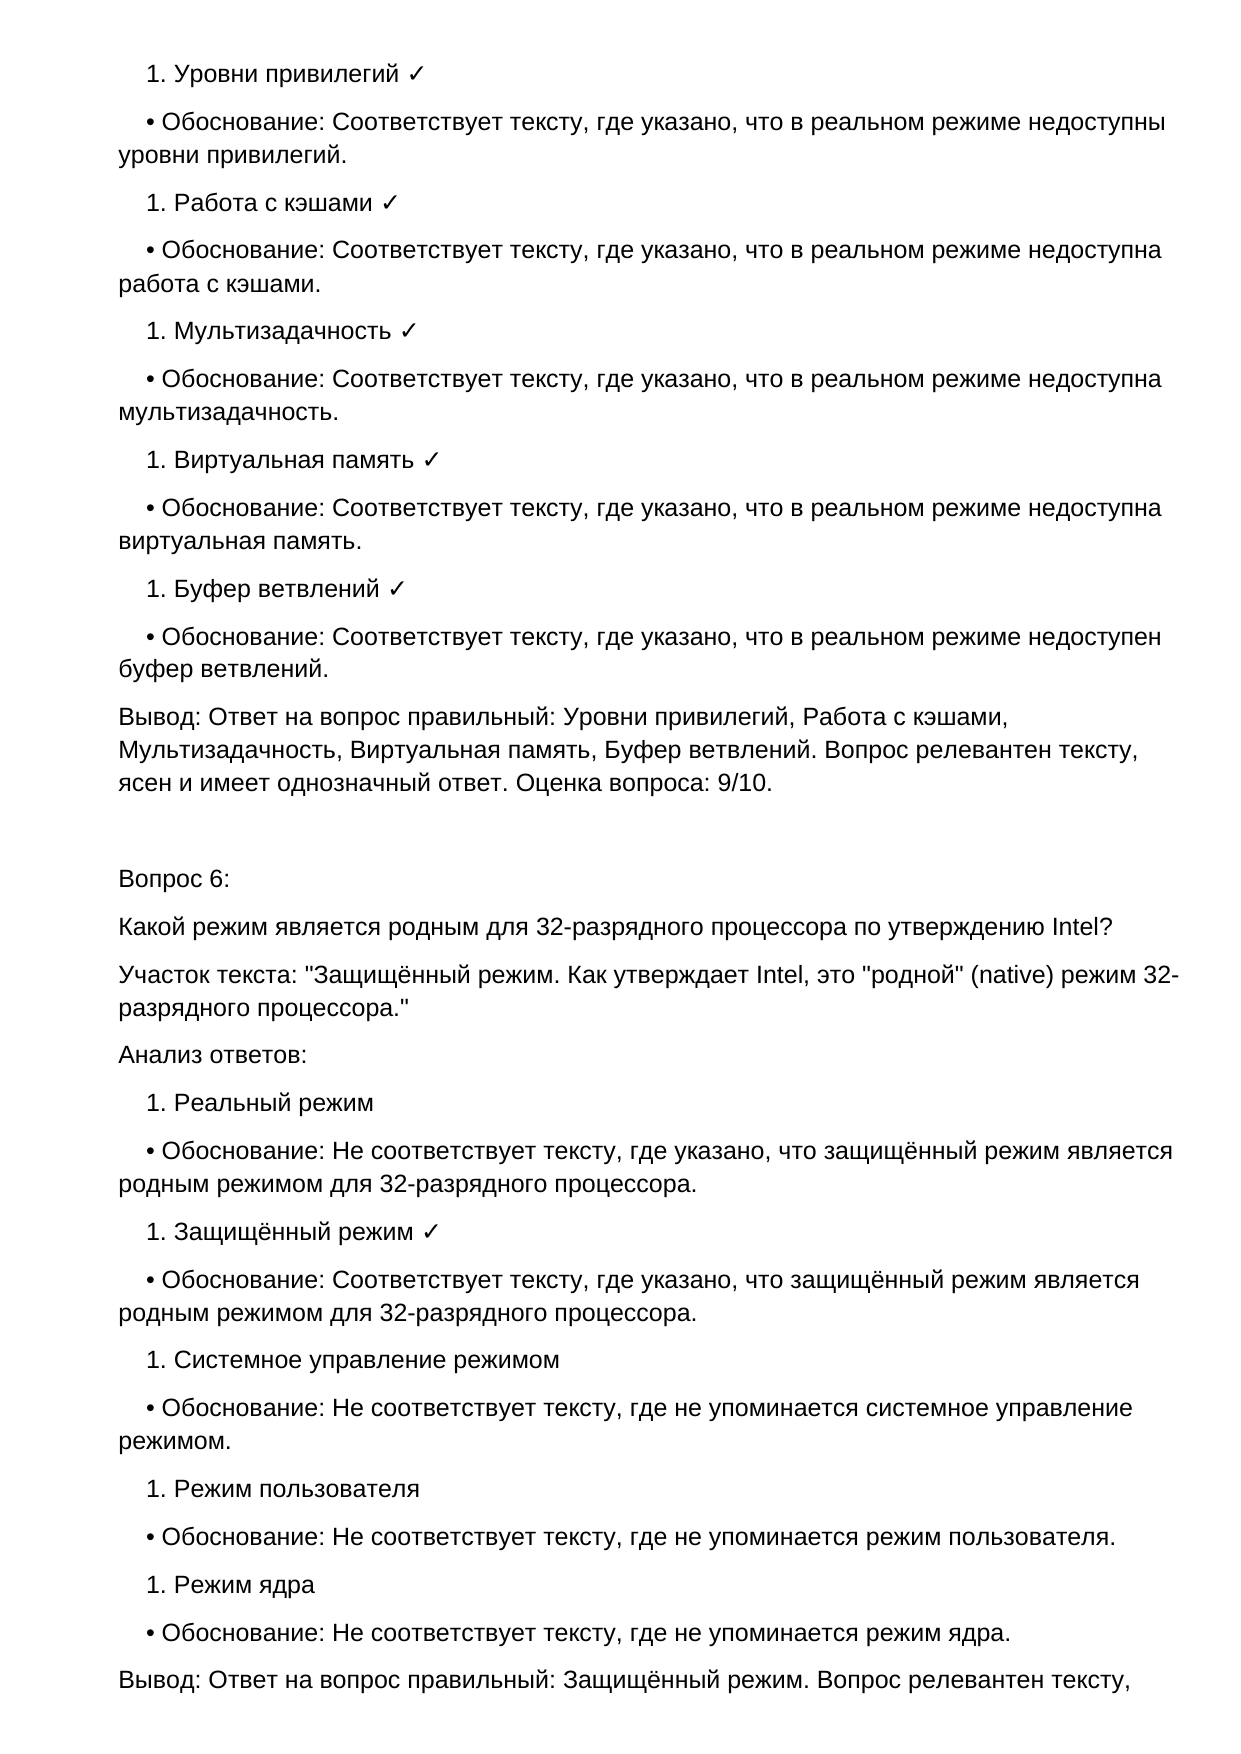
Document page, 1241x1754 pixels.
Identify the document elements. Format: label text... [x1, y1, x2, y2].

text • Обоснование: Соответствует тексту, где указано, что защищённый режим является родным режимом для 32-разрядного процессора. [118, 1265, 1181, 1326]
text Анализ ответов: [118, 1040, 1181, 1069]
text 1. Защищённый режим ✓ [118, 1217, 1181, 1246]
text Вывод: Ответ на вопрос правильный: Уровни привилегий, Работа с кэшами, Мультизадачность, Виртуальная память, Буфер ветвлений. Вопрос релевантен тексту, ясен и имеет однозначный ответ. Оценка вопроса: 9/10. [118, 702, 1181, 797]
text 1. Мультизадачность ✓ [118, 316, 1181, 345]
text 1. Уровни привилегий ✓ [118, 59, 1181, 88]
text 1. Системное управление режимом [118, 1346, 1181, 1374]
text 1. Реальный режим [118, 1088, 1181, 1117]
text • Обоснование: Не соответствует тексту, где не упоминается системное управление режимом. [118, 1393, 1181, 1455]
text • Обоснование: Не соответствует тексту, где указано, что защищённый режим является родным режимом для 32-разрядного процессора. [118, 1136, 1181, 1198]
text • Обоснование: Не соответствует тексту, где не упоминается режим пользователя. [118, 1522, 1181, 1551]
text 1. Работа с кэшами ✓ [118, 188, 1181, 216]
text Какой режим является родным для 32-разрядного процессора по утверждению Intel? [118, 912, 1181, 941]
text Вопрос 6: [118, 864, 1181, 893]
text • Обоснование: Соответствует тексту, где указано, что в реальном режиме недоступна виртуальная память. [118, 493, 1181, 554]
text • Обоснование: Соответствует тексту, где указано, что в реальном режиме недоступна работа с кэшами. [118, 236, 1181, 297]
text • Обоснование: Не соответствует тексту, где не упоминается режим ядра. [118, 1618, 1181, 1646]
text Вывод: Ответ на вопрос правильный: Защищённый режим. Вопрос релевантен тексту, [118, 1665, 1181, 1694]
text 1. Режим ядра [118, 1570, 1181, 1598]
text • Обоснование: Соответствует тексту, где указано, что в реальном режиме недоступна мультизадачность. [118, 364, 1181, 426]
text • Обоснование: Соответствует тексту, где указано, что в реальном режиме недоступен буфер ветвлений. [118, 621, 1181, 683]
text Участок текста: "Защищённый режим. Как утверждает Intel, это "родной" (native) режим 32-разрядного процессора." [118, 959, 1181, 1021]
text 1. Виртуальная память ✓ [118, 445, 1181, 474]
text 1. Буфер ветвлений ✓ [118, 574, 1181, 602]
text • Обоснование: Соответствует тексту, где указано, что в реальном режиме недоступны уровни привилегий. [118, 107, 1181, 169]
text 1. Режим пользователя [118, 1474, 1181, 1503]
